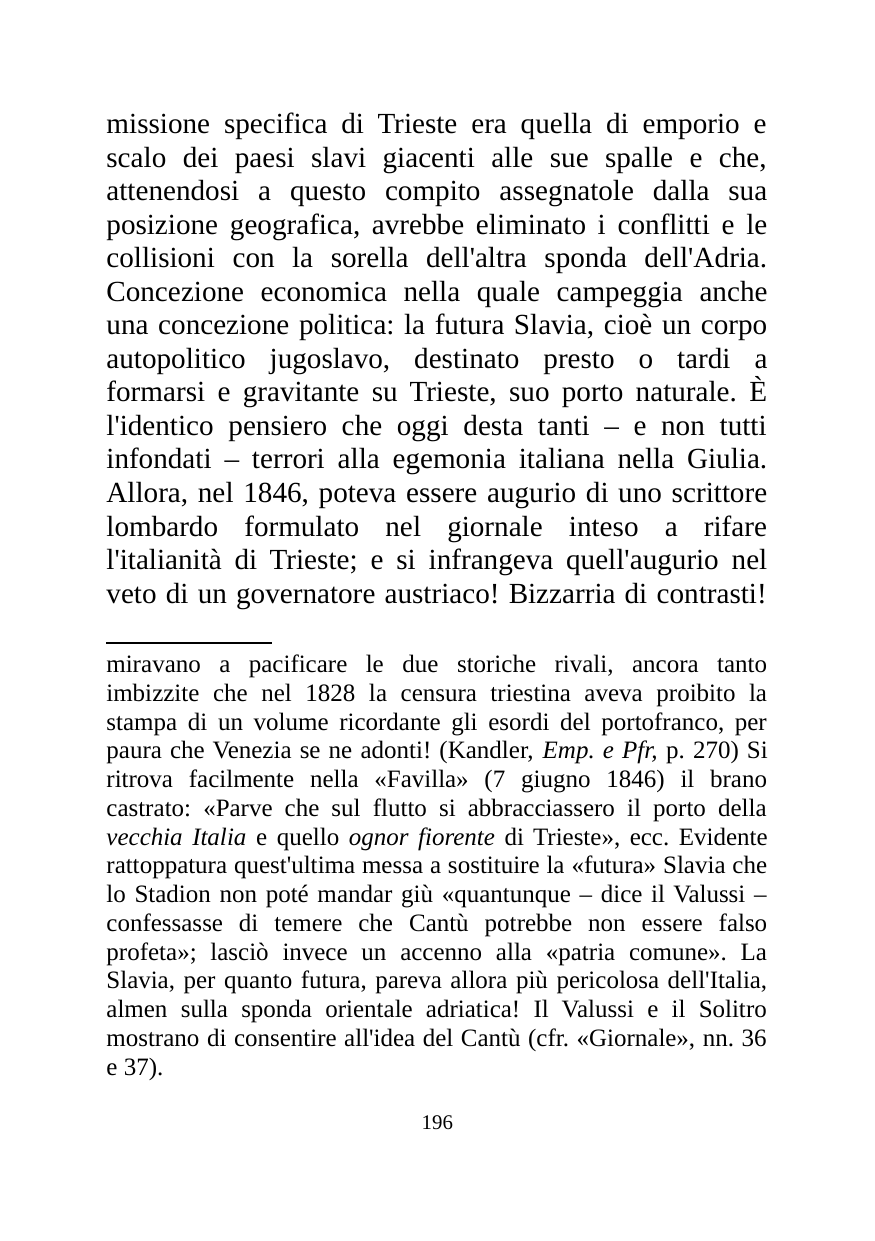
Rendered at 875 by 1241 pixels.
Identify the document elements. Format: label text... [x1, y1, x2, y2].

text missione specifica di Trieste era quella di emporio e scalo dei paesi slavi giacenti alle sue spalle e che, attenendosi a questo compito assegnatole dalla sua posizione geografica, avrebbe eliminato i conflitti e le collisioni con la sorella dell'altra sponda dell'Adria. Concezione economica nella quale campeggia anche una concezione politica: la futura Slavia, cioè un corpo autopolitico jugoslavo, destinato presto o tardi a formarsi e gravitante su Trieste, suo porto naturale. È l'identico pensiero che oggi desta tanti – e non tutti infondati – terrori alla egemonia italiana nella Giulia. Allora, nel 1846, poteva essere augurio di uno scrittore lombardo formulato nel giornale inteso a rifare l'italianità di Trieste; e si infrangeva quell'augurio nel veto di un governatore austriaco! Bizzarria di contrasti! [106, 106, 768, 609]
text miravano a pacificare le due storiche rivali, ancora tanto imbizzite che nel 1828 la censura triestina aveva proibito la stampa di un volume ricordante gli esordi del portofranco, per paura che Venezia se ne adonti! (Kandler, Emp. e Pfr, p. 270) Si ritrova facilmente nella «Favilla» (7 giugno 1846) il brano castrato: «Parve che sul flutto si abbracciassero il porto della vecchia Italia e quello ognor fiorente di Trieste», ecc. Evidente rattoppatura quest'ultima messa a sostituire la «futura» Slavia che lo Stadion non poté mandar giù «quantunque – dice il Valussi – confessasse di temere che Cantù potrebbe non essere falso profeta»; lasciò invece un accenno alla «patria comune». La Slavia, per quanto futura, pareva allora più pericolosa dell'Italia, almen sulla sponda orientale adriatica! Il Valussi e il Solitro mostrano di consentire all'idea del Cantù (cfr. «Giornale», nn. 36 e 37). [106, 649, 768, 1080]
